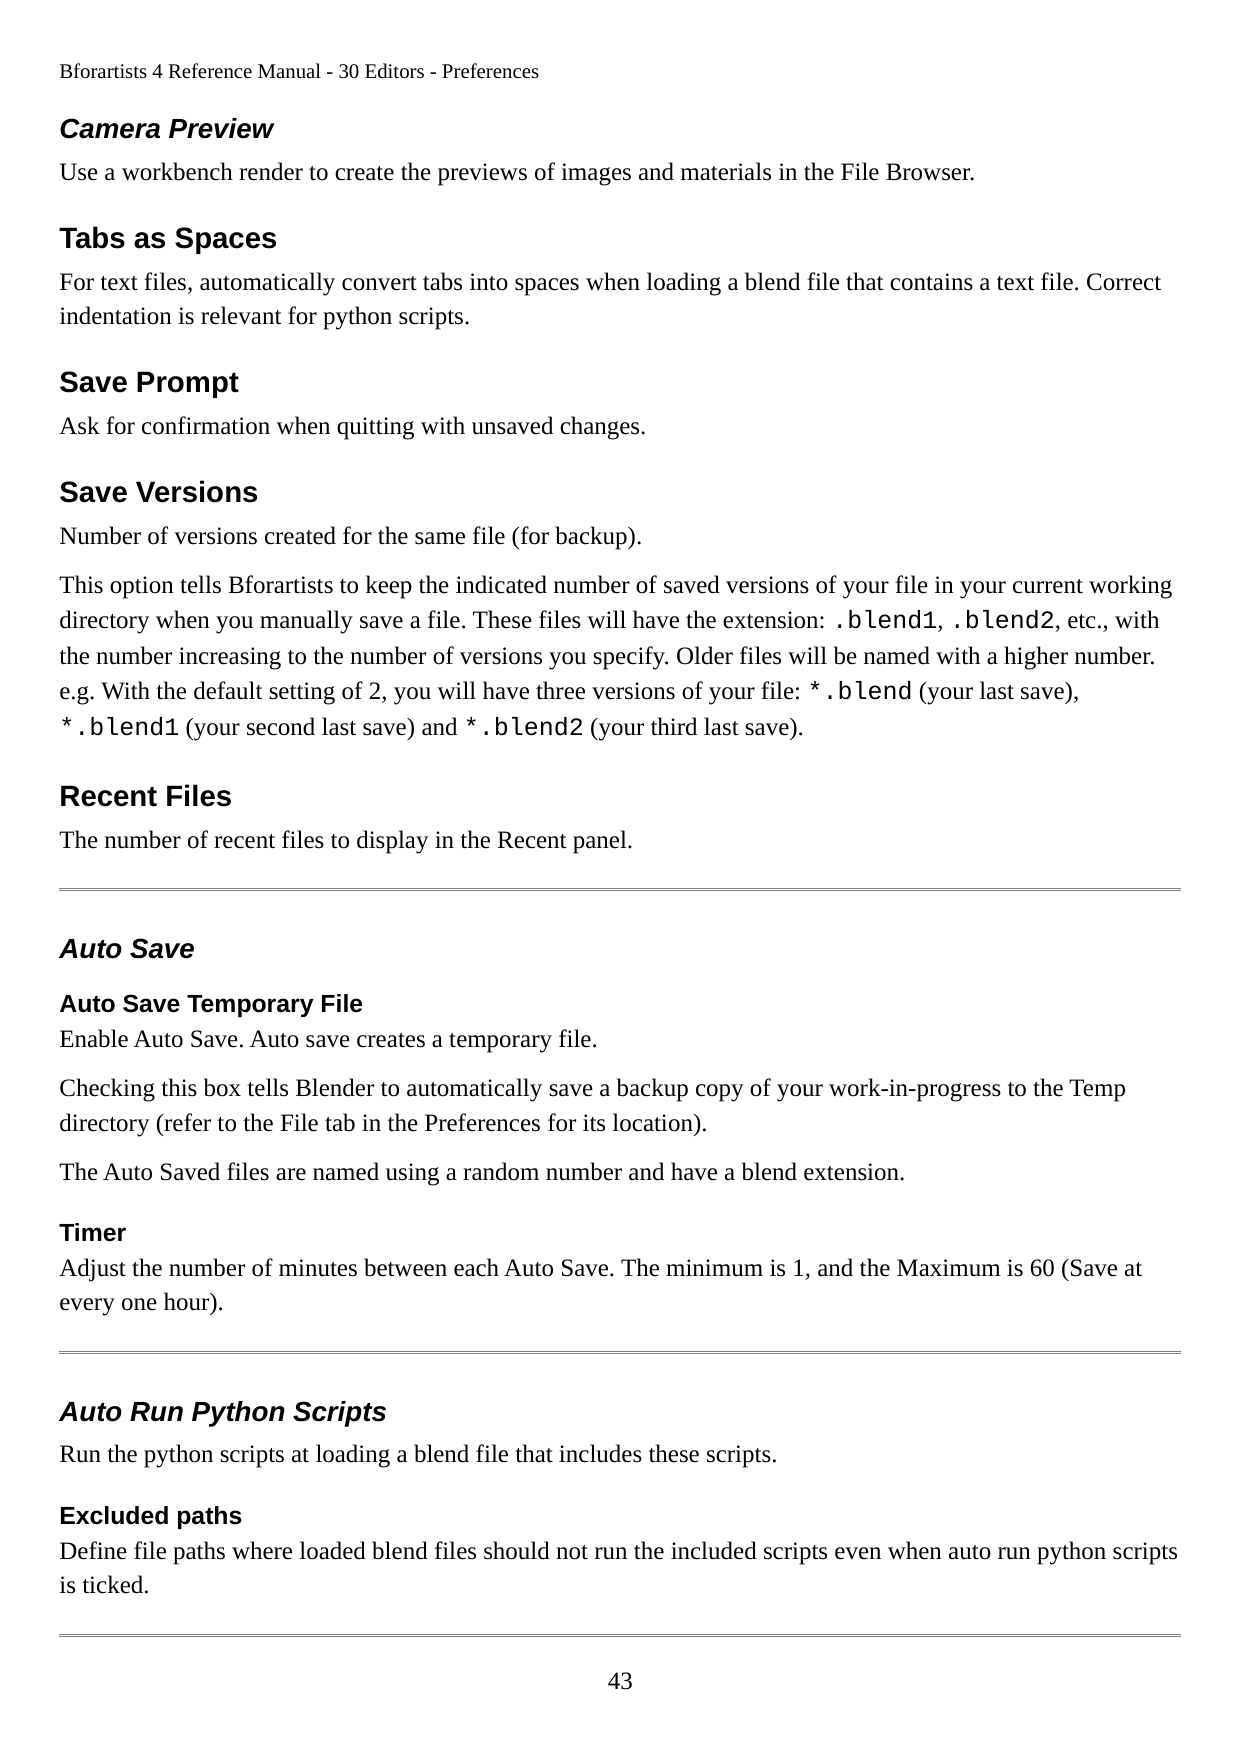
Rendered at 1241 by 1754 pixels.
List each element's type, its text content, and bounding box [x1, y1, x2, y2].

subtitle Tabs as Spaces [59, 221, 1181, 254]
subtitle Auto Run Python Scripts [59, 1395, 1181, 1427]
subtitle Auto Save [59, 932, 1181, 964]
subtitle Auto Save Temporary File [59, 989, 1181, 1018]
text Adjust the number of minutes between each Auto Save. The minimum is 1, and the Maximum is 60 (Save at every one hour). [59, 1253, 1181, 1316]
text Use a workbench render to create the previews of images and materials in the File Browser. [59, 157, 1181, 186]
text The Auto Saved files are named using a random number and have a blend extension. [59, 1157, 1181, 1185]
subtitle Recent Files [59, 778, 1181, 812]
subtitle Camera Preview [59, 113, 1181, 144]
subtitle Save Prompt [59, 365, 1181, 399]
subtitle Save Versions [59, 475, 1181, 509]
text For text files, automatically convert tabs into spaces when loading a blend file that contains a text file. Correct indentation is relevant for python scripts. [59, 267, 1181, 330]
text Run the python scripts at loading a blend file that includes these scripts. [59, 1439, 1181, 1468]
text The number of recent files to display in the Recent panel. [59, 825, 1181, 853]
text Ask for confirmation when quitting with unsaved changes. [59, 411, 1181, 440]
text Define file paths where loaded blend files should not run the included scripts even when auto run python scripts is ticked. [59, 1536, 1181, 1599]
text Enable Auto Save. Auto save creates a temporary file. [59, 1024, 1181, 1053]
text This option tells Bforartists to keep the indicated number of saved versions of your file in your current working directory when you manually save a file. These files will have the extension: .blend1, .blend2, etc., with the number increasing to the number of versions you specify. Older files will be named with a higher number. e.g. With the default setting of 2, you will have three versions of your file: *.blend (your last save), *.blend1 (your second last save) and *.blend2 (your third last save). [59, 570, 1181, 743]
subtitle Excluded paths [59, 1501, 1181, 1530]
subtitle Timer [59, 1218, 1181, 1247]
text Checking this box tells Blender to automatically save a backup copy of your work-in-progress to the Temp directory (refer to the File tab in the Preferences for its location). [59, 1073, 1181, 1136]
text Number of versions created for the same file (for backup). [59, 521, 1181, 550]
